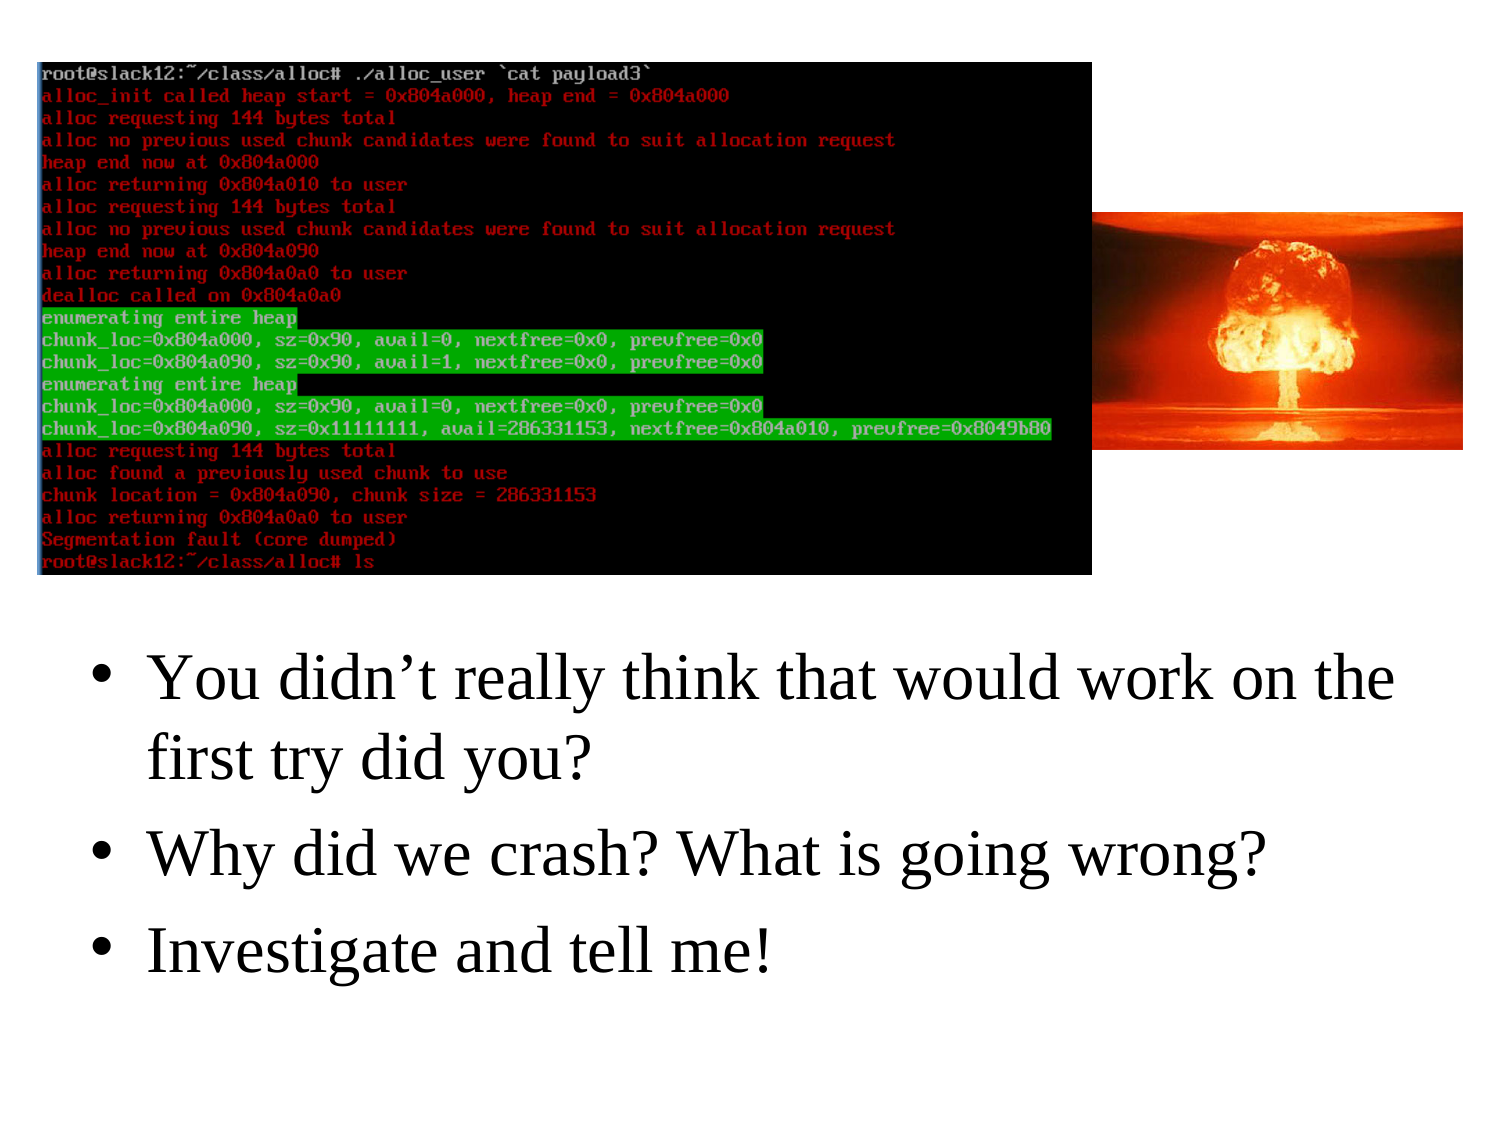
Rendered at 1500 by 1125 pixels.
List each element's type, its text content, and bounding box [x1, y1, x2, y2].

picture [37, 62, 1463, 576]
list You didn’t really think that would work on the first try did you? Why did we crash? What is going wrong? Investigate and tell me! [75, 624, 1426, 1088]
